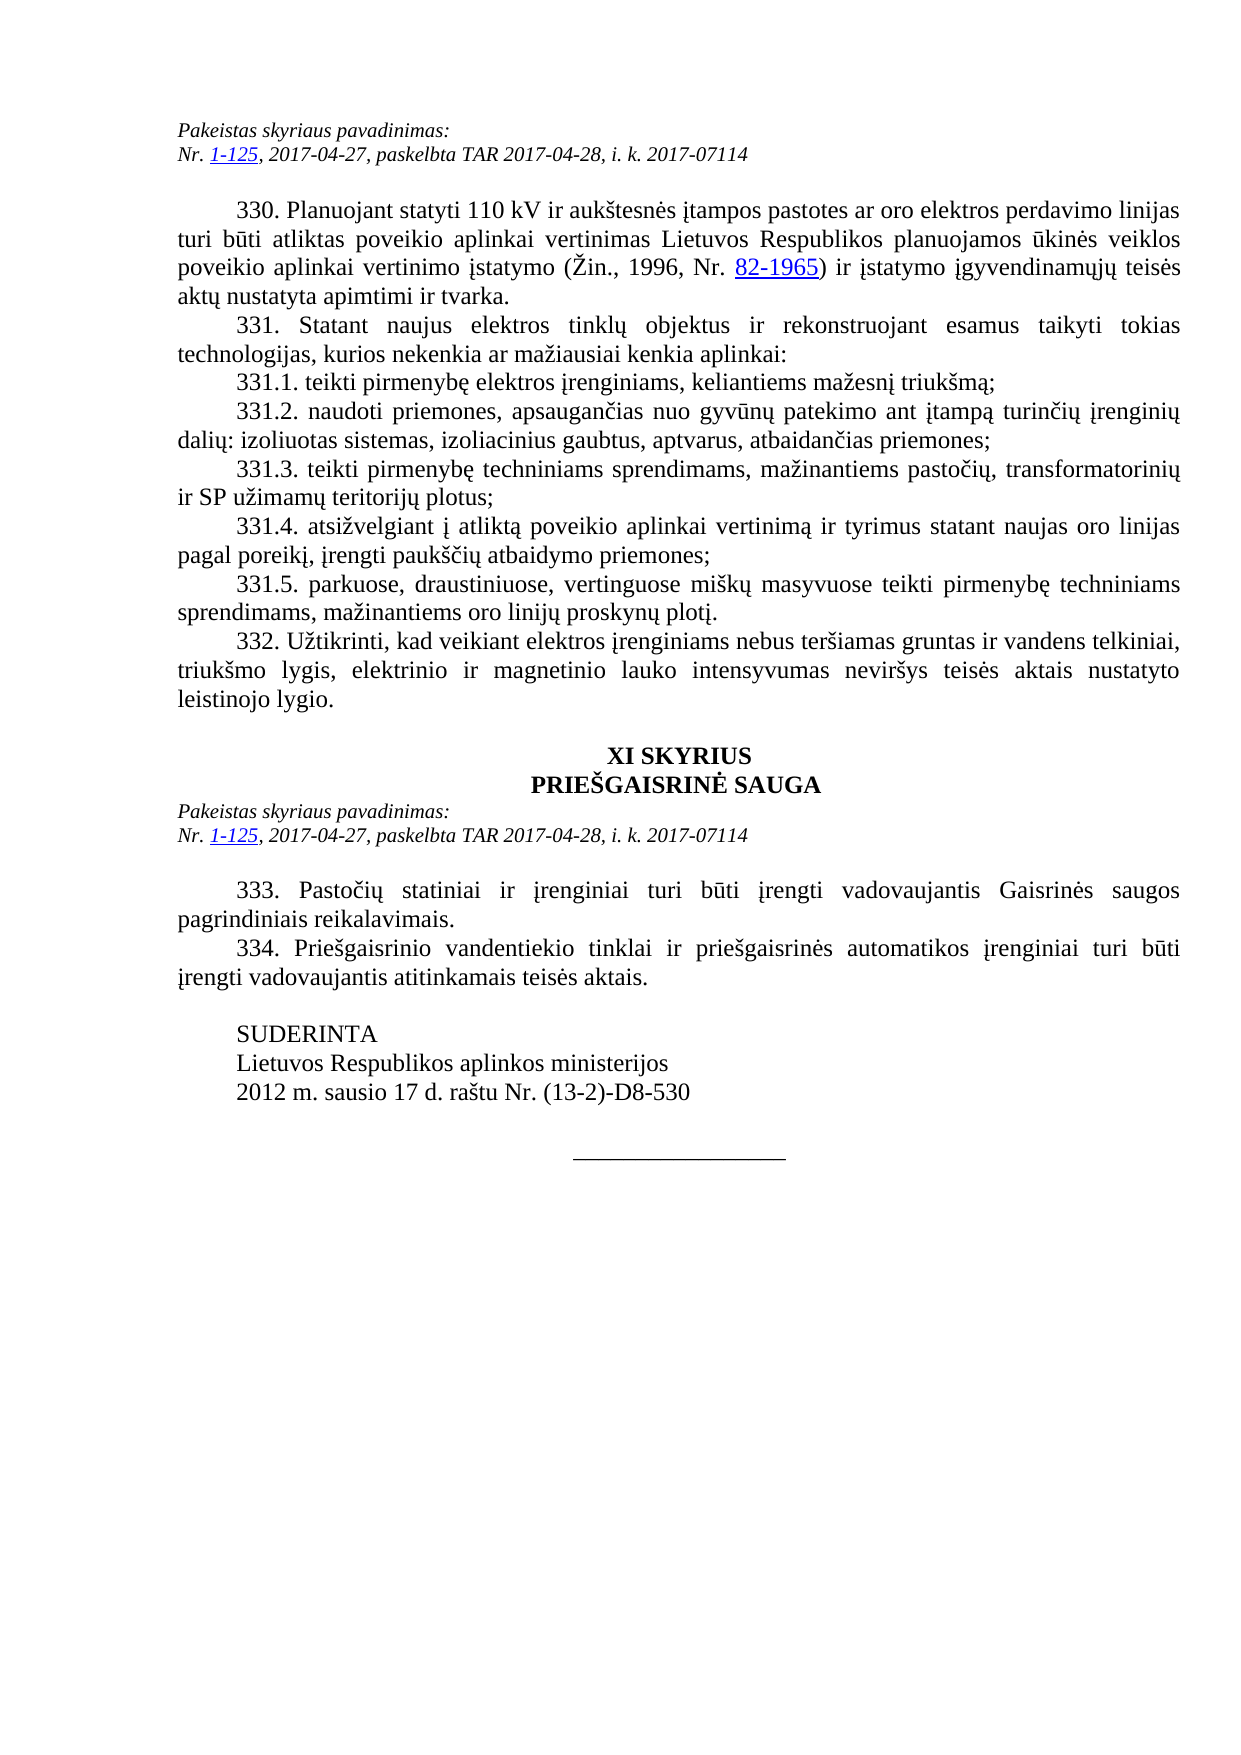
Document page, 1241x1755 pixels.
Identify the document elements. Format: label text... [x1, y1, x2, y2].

text Lietuvos Respublikos aplinkos ministerijos [177, 1048, 1181, 1077]
text _________________ [177, 1134, 1181, 1163]
text 2012 m. sausio 17 d. raštu Nr. (13-2)-D8-530 [177, 1077, 1181, 1106]
text 331.4. atsižvelgiant į atliktą poveikio aplinkai vertinimą ir tyrimus statant naujas oro linijas pagal poreikį, įrengti paukščių atbaidymo priemones; [177, 511, 1181, 569]
text 331.2. naudoti priemones, apsaugančias nuo gyvūnų patekimo ant įtampą turinčių įrenginių dalių: izoliuotas sistemas, izoliacinius gaubtus, aptvarus, atbaidančias priemones; [177, 396, 1181, 454]
text Pakeistas skyriaus pavadinimas: [177, 799, 1181, 823]
text 332. Užtikrinti, kad veikiant elektros įrenginiams nebus teršiamas gruntas ir vandens telkiniai, triukšmo lygis, elektrinio ir magnetinio lauko intensyvumas neviršys teisės aktais nustatyto leistinojo lygio. [177, 626, 1181, 712]
text SUDERINTA [177, 1019, 1181, 1048]
text 333. Pastočių statiniai ir įrenginiai turi būti įrengti vadovaujantis Gaisrinės saugos pagrindiniais reikalavimais. [177, 876, 1181, 933]
text Nr. 1-125, 2017-04-27, paskelbta TAR 2017-04-28, i. k. 2017-07114 [177, 142, 1181, 166]
text 331. Statant naujus elektros tinklų objektus ir rekonstruojant esamus taikyti tokias technologijas, kurios nekenkia ar mažiausiai kenkia aplinkai: [177, 310, 1181, 367]
text 331.3. teikti pirmenybę techniniams sprendimams, mažinantiems pastočių, transformatorinių ir SP užimamų teritorijų plotus; [177, 454, 1181, 511]
text 331.1. teikti pirmenybę elektros įrenginiams, keliantiems mažesnį triukšmą; [177, 367, 1181, 396]
text XI SKYRIUS [177, 741, 1181, 770]
text 330. Planuojant statyti 110 kV ir aukštesnės įtampos pastotes ar oro elektros perdavimo linijas turi būti atliktas poveikio aplinkai vertinimas Lietuvos Respublikos planuojamos ūkinės veiklos poveikio aplinkai vertinimo įstatymo (Žin., 1996, Nr. 82-1965) ir įstatymo įgyvendinamųjų teisės aktų nustatyta apimtimi ir tvarka. [177, 195, 1181, 310]
text PRIEŠGAISRINĖ SAUGA [177, 770, 1181, 799]
text Nr. 1-125, 2017-04-27, paskelbta TAR 2017-04-28, i. k. 2017-07114 [177, 823, 1181, 847]
text Pakeistas skyriaus pavadinimas: [177, 118, 1181, 142]
text 334. Priešgaisrinio vandentiekio tinklai ir priešgaisrinės automatikos įrenginiai turi būti įrengti vadovaujantis atitinkamais teisės aktais. [177, 933, 1181, 991]
text 331.5. parkuose, draustiniuose, vertinguose miškų masyvuose teikti pirmenybę techniniams sprendimams, mažinantiems oro linijų proskynų plotį. [177, 569, 1181, 626]
